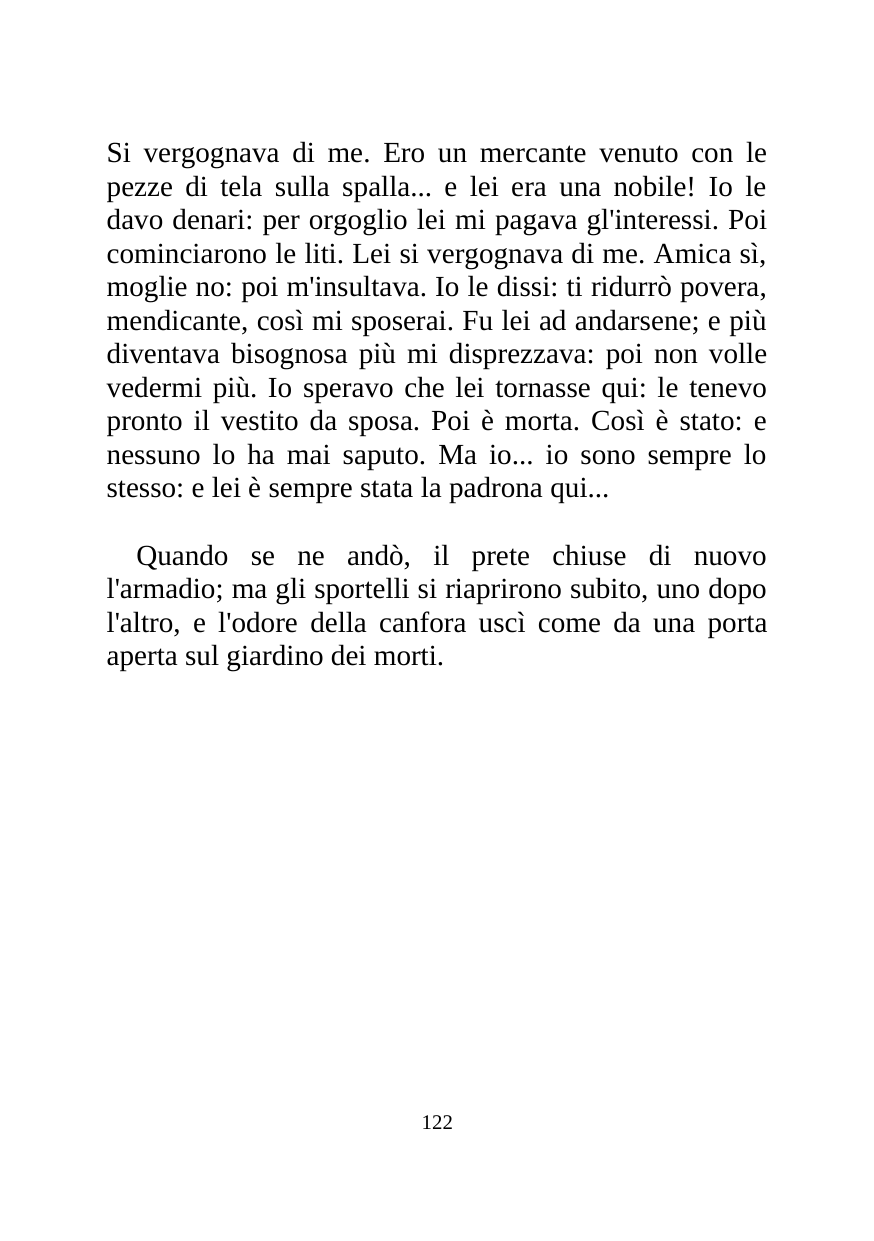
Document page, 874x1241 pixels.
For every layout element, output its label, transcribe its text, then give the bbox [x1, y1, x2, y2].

text Si vergognava di me. Ero un mercante venuto con le pezze di tela sulla spalla... e lei era una nobile! Io le davo denari: per orgoglio lei mi pagava gl'interessi. Poi cominciarono le liti. Lei si vergognava di me. Amica sì, moglie no: poi m'insultava. Io le dissi: ti ridurrò povera, mendicante, così mi sposerai. Fu lei ad andarsene; e più diventava bisognosa più mi disprezzava: poi non volle vedermi più. Io speravo che lei tornasse qui: le tenevo pronto il vestito da sposa. Poi è morta. Così è stato: e nessuno lo ha mai saputo. Ma io... io sono sempre lo stesso: e lei è sempre stata la padrona qui... [106, 135, 768, 504]
text Quando se ne andò, il prete chiuse di nuovo l'armadio; ma gli sportelli si riaprirono subito, uno dopo l'altro, e l'odore della canfora uscì come da una porta aperta sul giardino dei morti. [106, 538, 768, 672]
